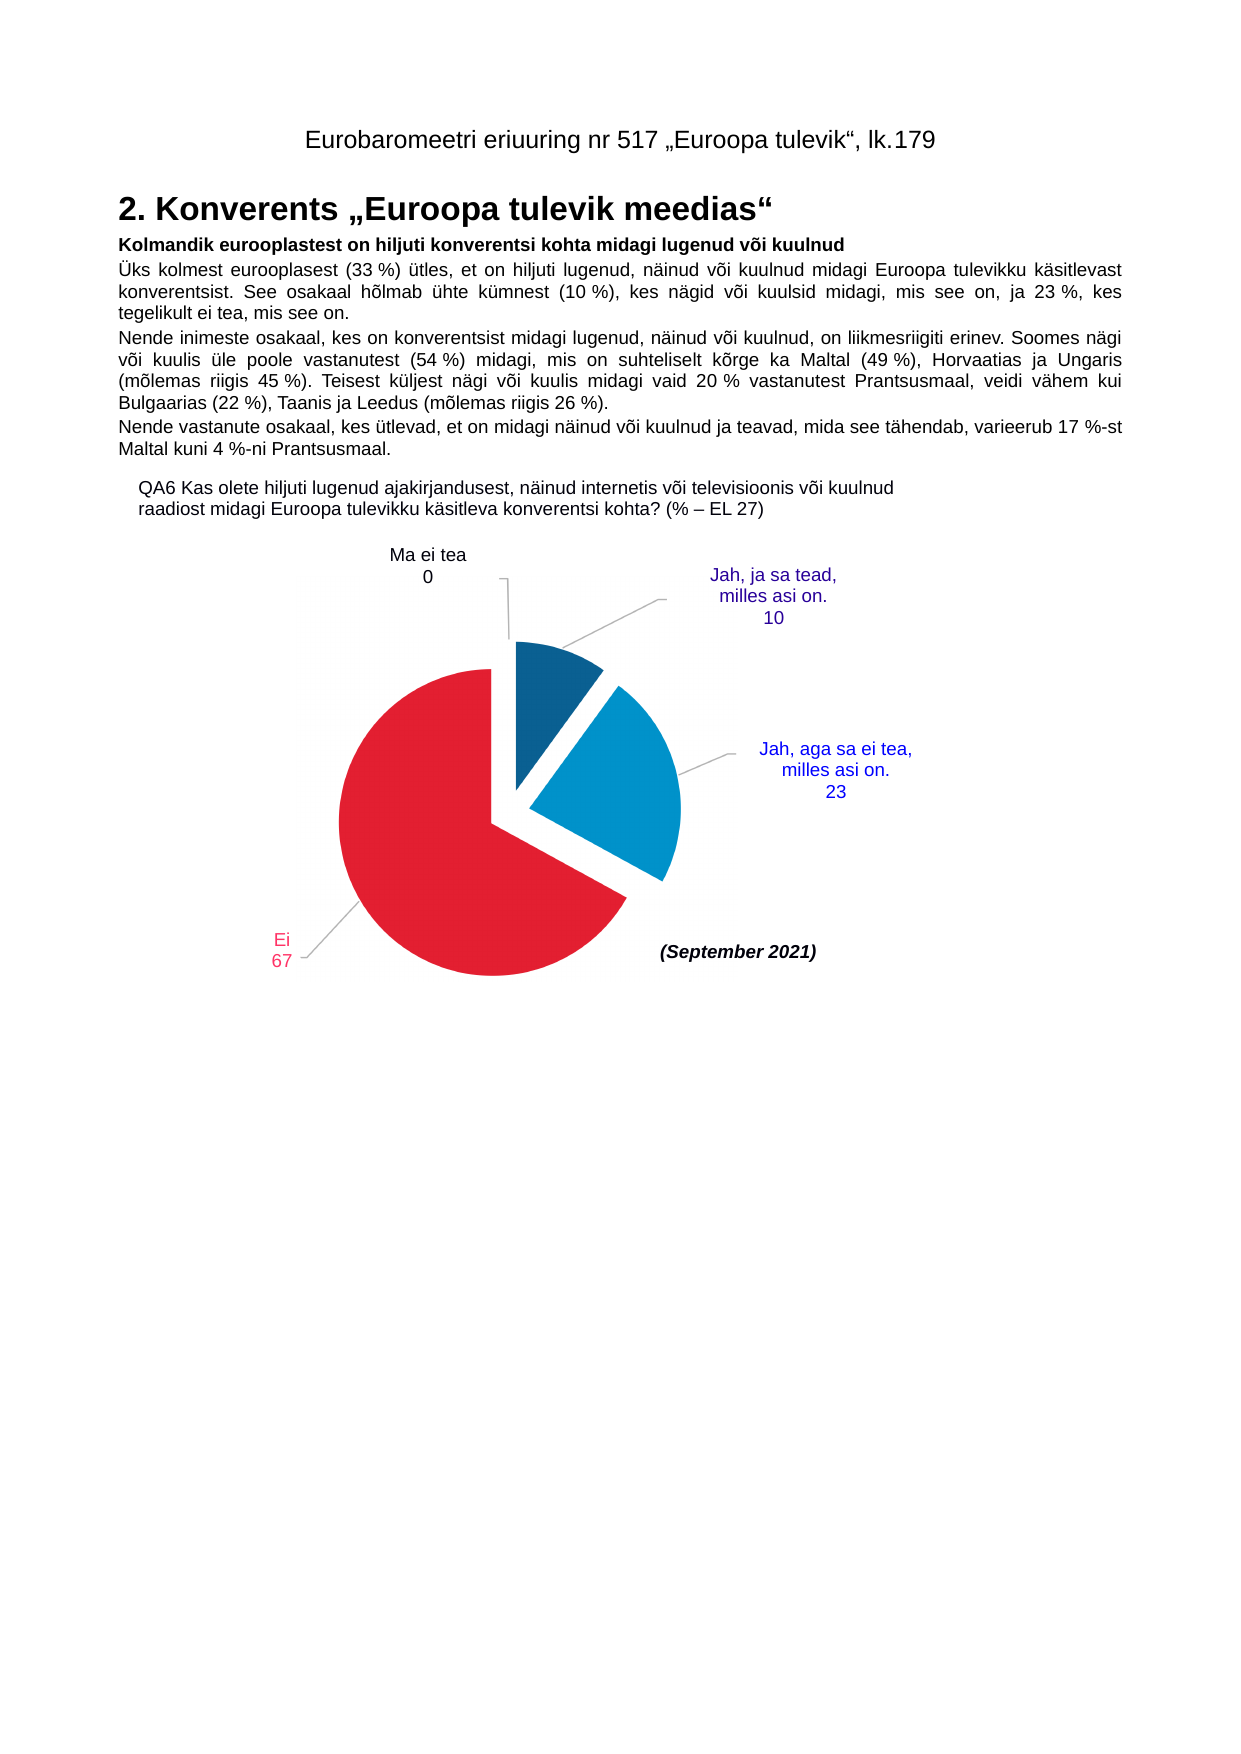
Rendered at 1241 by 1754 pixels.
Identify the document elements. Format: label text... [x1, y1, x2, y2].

text Nende vastanute osakaal, kes ütlevad, et on midagi näinud või kuulnud ja teavad, mida see tähendab, varieerub 17 %-st Maltal kuni 4 %-ni Prantsusmaal. [118, 416, 1122, 459]
picture [296, 576, 738, 982]
subtitle 2. Konverents „Euroopa tulevik meedias“ [118, 189, 1122, 228]
text Üks kolmest eurooplasest (33 %) ütles, et on hiljuti lugenud, näinud või kuulnud midagi Euroopa tulevikku käsitlevast konverentsist. See osakaal hõlmab ühte kümnest (10 %), kes nägid või kuulsid midagi, mis see on, ja 23 %, kes tegelikult ei tea, mis see on. [118, 259, 1122, 324]
text Nende inimeste osakaal, kes on konverentsist midagi lugenud, näinud või kuulnud, on liikmesriigiti erinev. Soomes nägi või kuulis üle poole vastanutest (54 %) midagi, mis on suhteliselt kõrge ka Maltal (49 %), Horvaatias ja Ungaris (mõlemas riigis 45 %). Teisest küljest nägi või kuulis midagi vaid 20 % vastanutest Prantsusmaal, veidi vähem kui Bulgaarias (22 %), Taanis ja Leedus (mõlemas riigis 26 %). [118, 327, 1122, 413]
text Kolmandik eurooplastest on hiljuti konverentsi kohta midagi lugenud või kuulnud [118, 234, 1122, 256]
